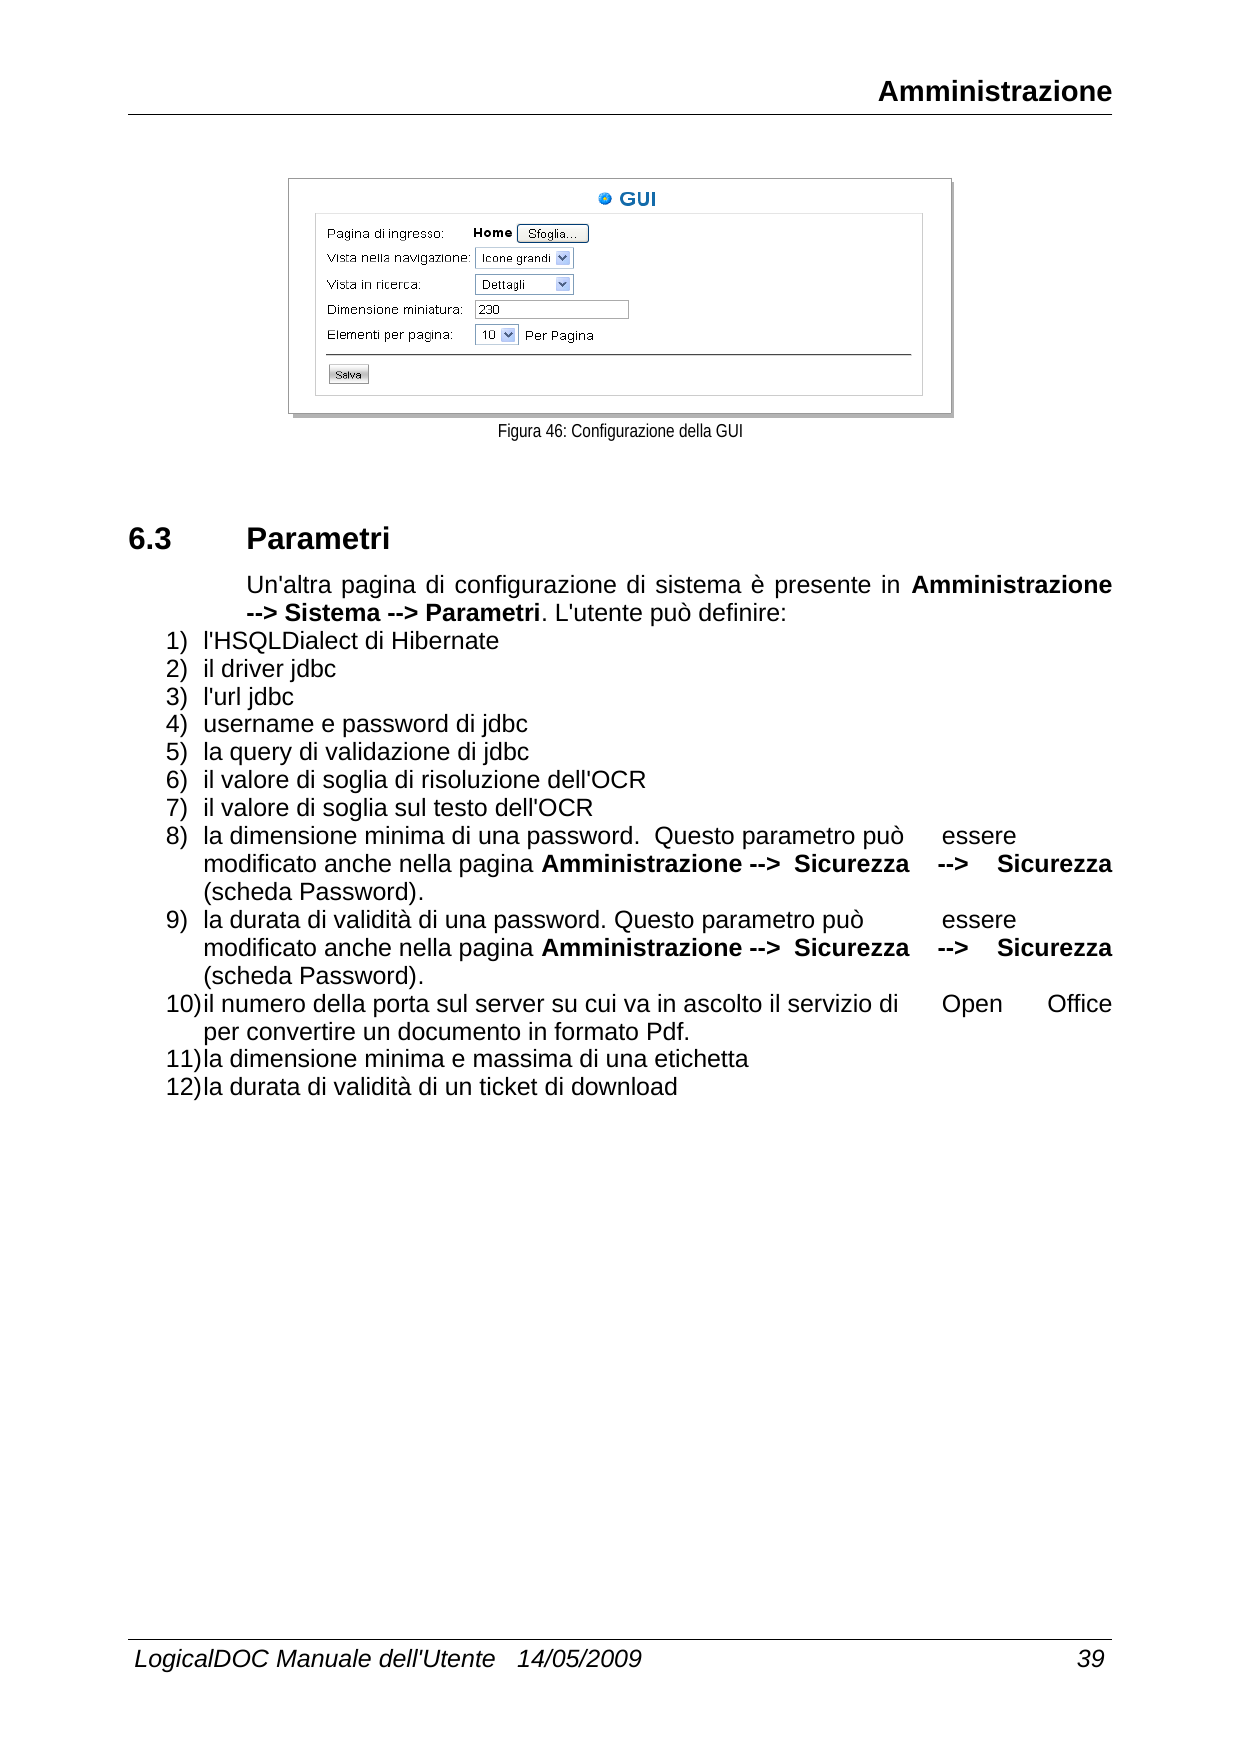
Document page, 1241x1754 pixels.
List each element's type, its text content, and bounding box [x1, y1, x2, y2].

list il valore di soglia di risoluzione dell'OCR [166, 766, 1112, 794]
list la query di validazione di jdbc [166, 738, 1112, 766]
list la durata di validità di una password. Questo parametro può essere modificato anche nella pagina Amministrazione --> Sicurezza --> Sicurezza (scheda Password). [166, 906, 1112, 989]
list la dimensione minima e massima di una etichetta [166, 1045, 1112, 1073]
subtitle Parametri [128, 521, 1112, 556]
text Figura 46: Configurazione della GUI [288, 414, 952, 441]
text Un'altra pagina di configurazione di sistema è presente in Amministrazione --> Sistema --> Parametri. L'utente può definire: [246, 571, 1112, 627]
list la durata di validità di un ticket di download [166, 1073, 1112, 1101]
list username e password di jdbc [166, 710, 1112, 738]
list l'HSQLDialect di Hibernate [166, 627, 1112, 654]
list il numero della porta sul server su cui va in ascolto il servizio di Open Office per convertire un documento in formato Pdf. [166, 989, 1112, 1045]
list l'url jdbc [166, 682, 1112, 710]
list il valore di soglia sul testo dell'OCR [166, 794, 1112, 822]
list la dimensione minima di una password. Questo parametro può essere modificato anche nella pagina Amministrazione --> Sicurezza --> Sicurezza (scheda Password). [166, 822, 1112, 906]
list il driver jdbc [166, 654, 1112, 682]
